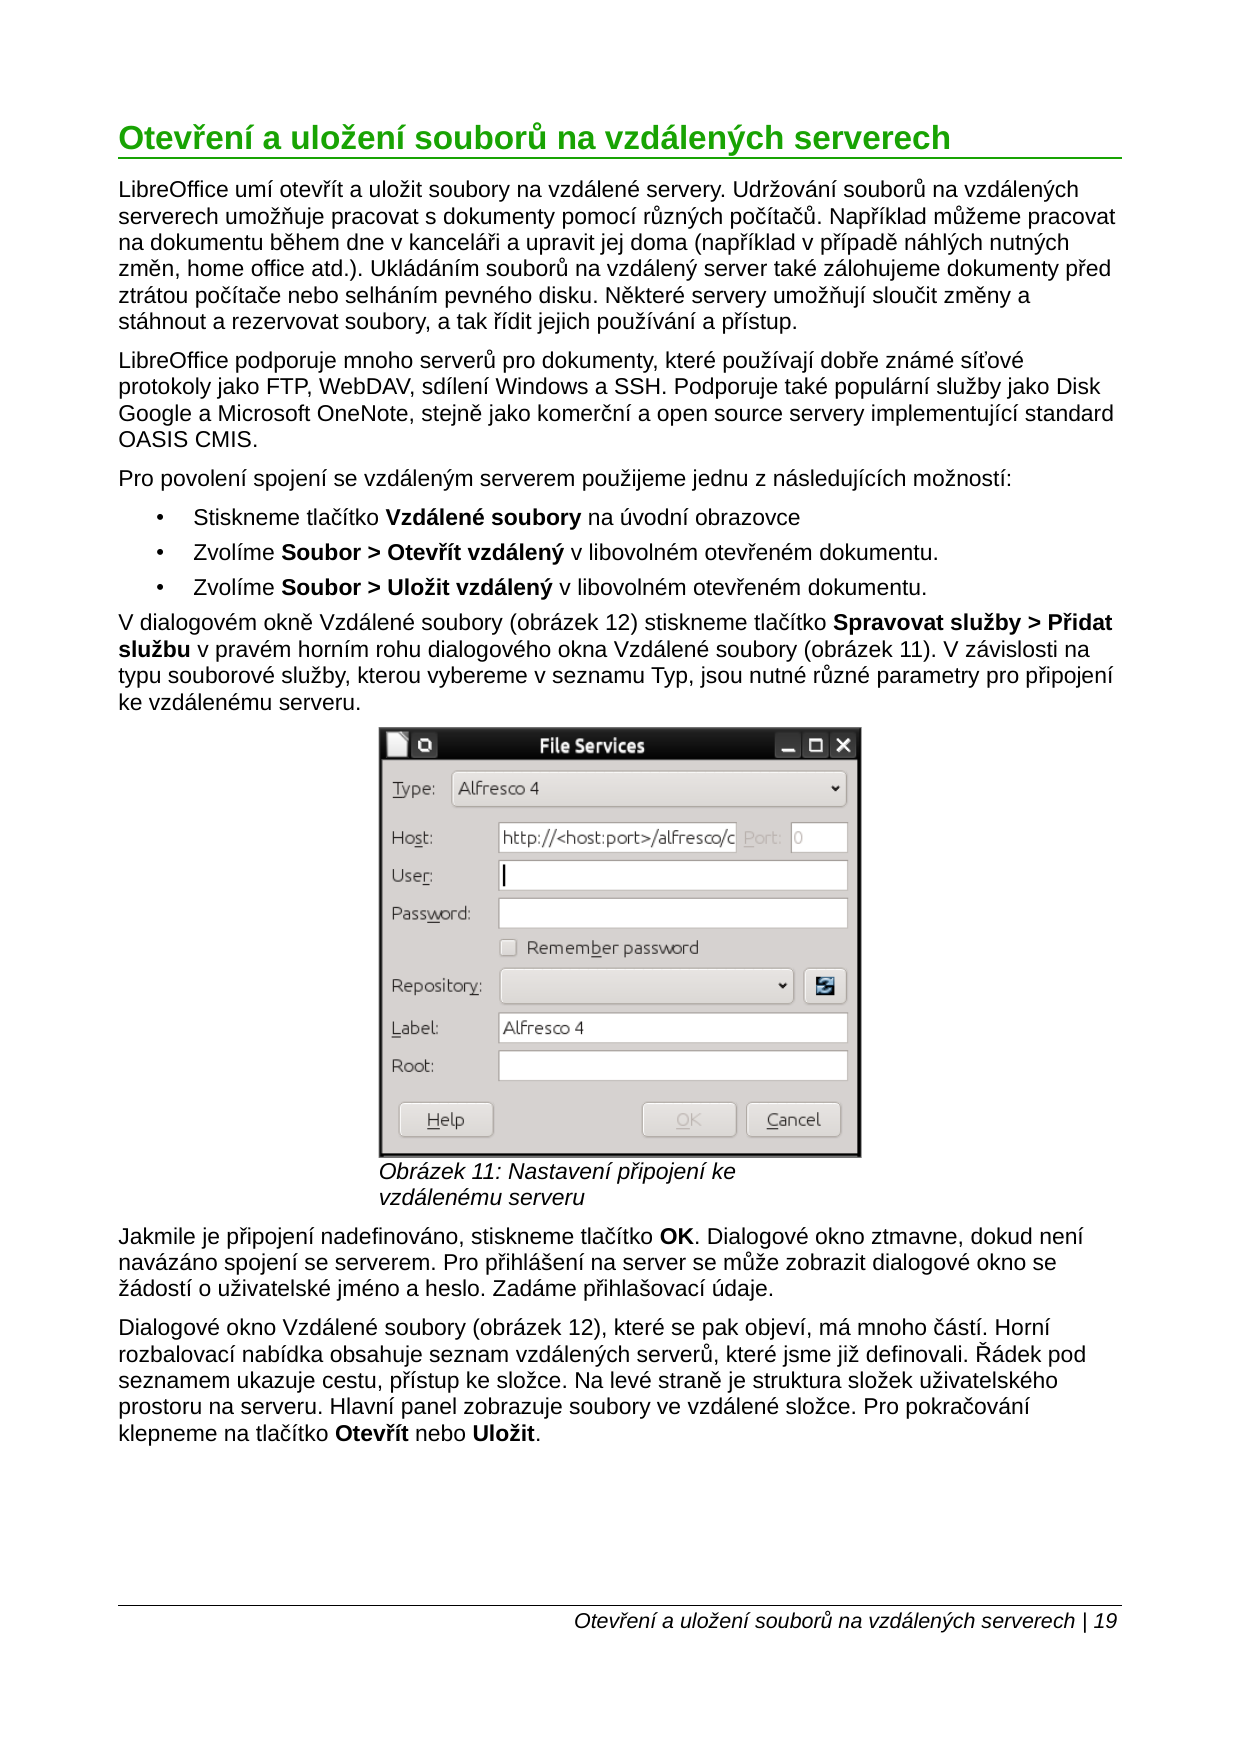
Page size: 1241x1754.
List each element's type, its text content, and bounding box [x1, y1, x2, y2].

text V dialogovém okně Vzdálené soubory (obrázek 12) stiskneme tlačítko Spravovat služby > Přidat službu v pravém horním rohu dialogového okna Vzdálené soubory (obrázek 11). V závislosti na typu souborové služby, kterou vybereme v seznamu Typ, jsou nutné různé parametry pro připojení ke vzdálenému serveru. [118, 609, 1122, 715]
text LibreOffice umí otevřít a uložit soubory na vzdálené servery. Udržování souborů na vzdálených serverech umožňuje pracovat s dokumenty pomocí různých počítačů. Například můžeme pracovat na dokumentu během dne v kanceláři a upravit jej doma (například v případě náhlých nutných změn, home office atd.). Ukládáním souborů na vzdálený server také zálohujeme dokumenty před ztrátou počítače nebo selháním pevného disku. Některé servery umožňují sloučit změny a stáhnout a rezervovat soubory, a tak řídit jejich používání a přístup. [118, 176, 1122, 334]
list Stiskneme tlačítko Vzdálené soubory na úvodní obrazovce [156, 504, 1122, 530]
text Pro povolení spojení se vzdáleným serverem použijeme jednu z následujících možností: [118, 465, 1122, 491]
text Obrázek 11: Nastavení připojení ke vzdálenému serveru [378, 1158, 862, 1211]
list Zvolíme Soubor > Otevřít vzdálený v libovolném otevřeném dokumentu. [156, 539, 1122, 565]
list Zvolíme Soubor > Uložit vzdálený v libovolném otevřeném dokumentu. [156, 574, 1122, 601]
text Jakmile je připojení nadefinováno, stiskneme tlačítko OK. Dialogové okno ztmavne, dokud není navázáno spojení se serverem. Pro přihlášení na server se může zobrazit dialogové okno se žádostí o uživatelské jméno a heslo. Zadáme přihlašovací údaje. [118, 1223, 1122, 1302]
subtitle Otevření a uložení souborů na vzdálených serverech [118, 118, 1122, 157]
picture [378, 727, 862, 1158]
text Dialogové okno Vzdálené soubory (obrázek 12), které se pak objeví, má mnoho částí. Horní rozbalovací nabídka obsahuje seznam vzdálených serverů, které jsme již definovali. Řádek pod seznamem ukazuje cestu, přístup ke složce. Na levé straně je struktura složek uživatelského prostoru na serveru. Hlavní panel zobrazuje soubory ve vzdálené složce. Pro pokračování klepneme na tlačítko Otevřít nebo Uložit. [118, 1314, 1122, 1446]
text LibreOffice podporuje mnoho serverů pro dokumenty, které používají dobře známé síťové protokoly jako FTP, WebDAV, sdílení Windows a SSH. Podporuje také populární služby jako Disk Google a Microsoft OneNote, stejně jako komerční a open source servery implementující standard OASIS CMIS. [118, 347, 1122, 452]
